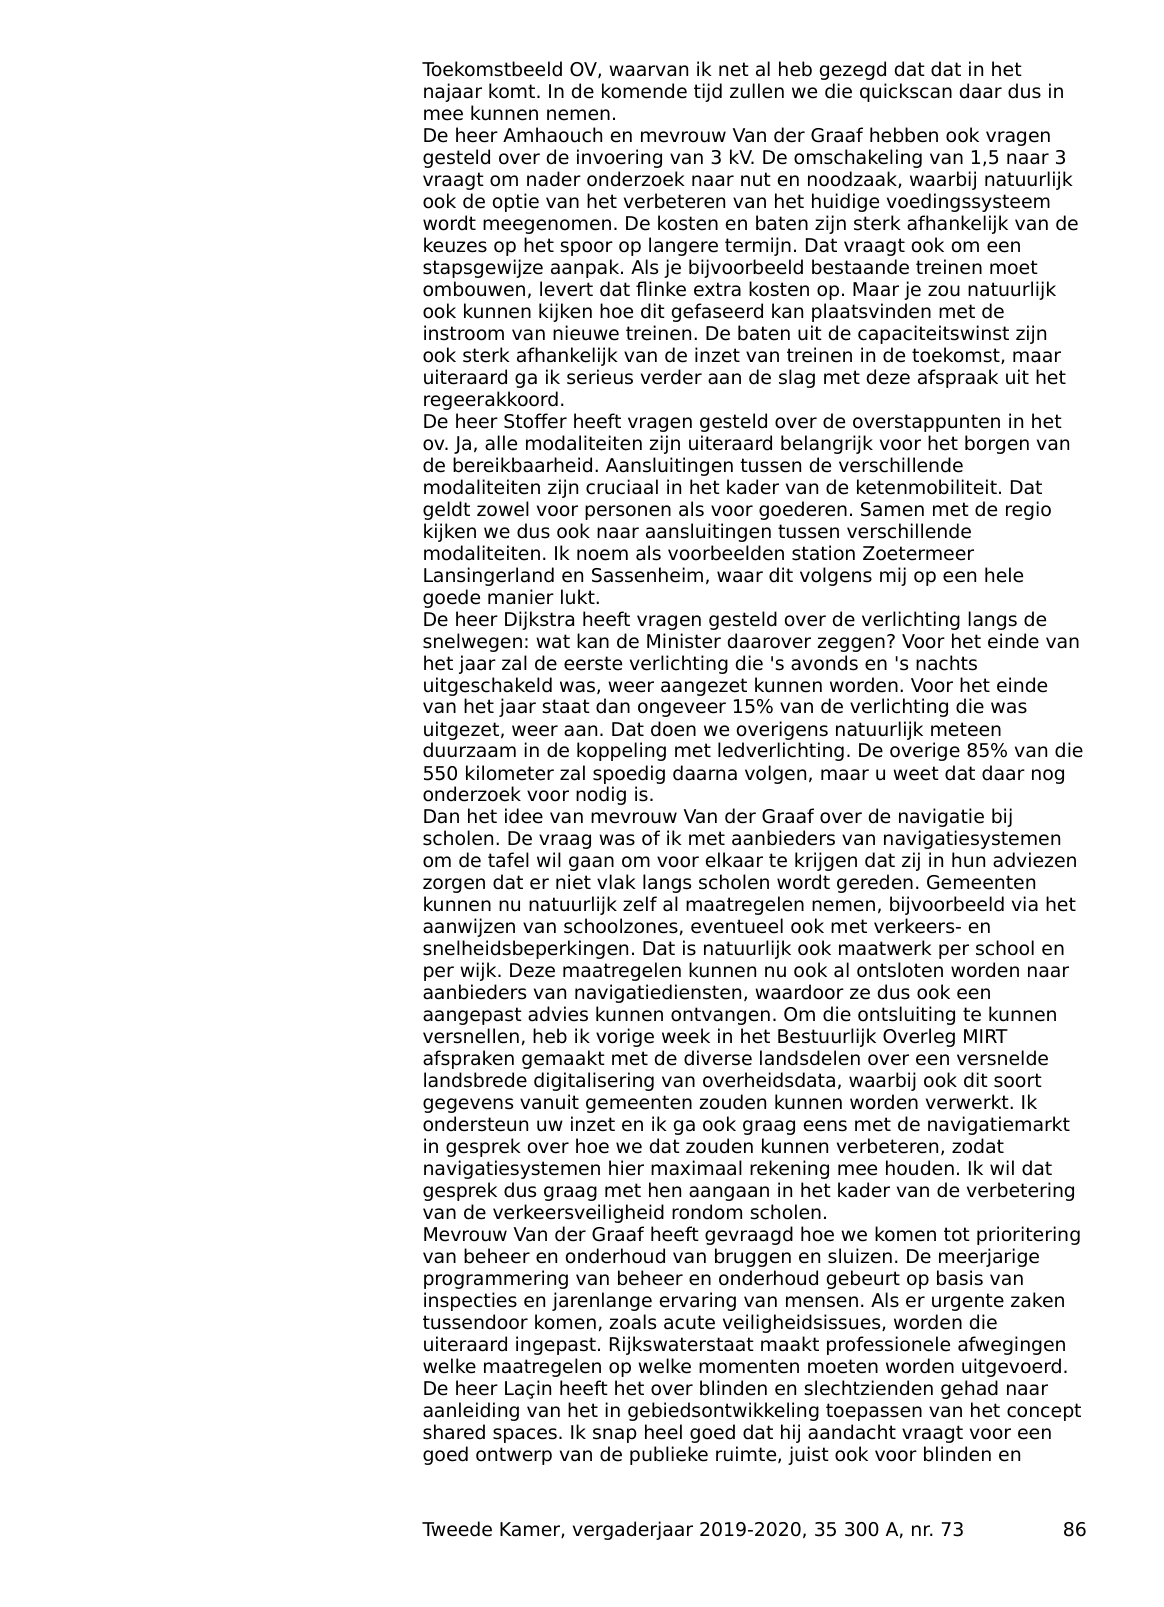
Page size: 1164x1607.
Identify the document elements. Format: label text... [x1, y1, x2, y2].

text Mevrouw Van der Graaf heeft gevraagd hoe we komen tot prioritering van beheer en onderhoud van bruggen en sluizen. De meerjarige programmering van beheer en onderhoud gebeurt op basis van inspecties en jarenlange ervaring van mensen. Als er urgente zaken tussendoor komen, zoals acute veiligheidsissues, worden die uiteraard ingepast. Rijkswaterstaat maakt professionele afwegingen welke maatregelen op welke momenten moeten worden uitgevoerd. [422, 1224, 1087, 1378]
text Dan het idee van mevrouw Van der Graaf over de navigatie bij scholen. De vraag was of ik met aanbieders van navigatiesystemen om de tafel wil gaan om voor elkaar te krijgen dat zij in hun adviezen zorgen dat er niet vlak langs scholen wordt gereden. Gemeenten kunnen nu natuurlijk zelf al maatregelen nemen, bijvoorbeeld via het aanwijzen van schoolzones, eventueel ook met verkeers- en snelheidsbeperkingen. Dat is natuurlijk ook maatwerk per school en per wijk. Deze maatregelen kunnen nu ook al ontsloten worden naar aanbieders van navigatiediensten, waardoor ze dus ook een aangepast advies kunnen ontvangen. Om die ontsluiting te kunnen versnellen, heb ik vorige week in het Bestuurlijk Overleg MIRT afspraken gemaakt met de diverse landsdelen over een versnelde landsbrede digitalisering van overheidsdata, waarbij ook dit soort gegevens vanuit gemeenten zouden kunnen worden verwerkt. Ik ondersteun uw inzet en ik ga ook graag eens met de navigatiemarkt in gesprek over hoe we dat zouden kunnen verbeteren, zodat navigatiesystemen hier maximaal rekening mee houden. Ik wil dat gesprek dus graag met hen aangaan in het kader van de verbetering van de verkeersveiligheid rondom scholen. [422, 806, 1087, 1224]
text Toekomstbeeld OV, waarvan ik net al heb gezegd dat dat in het najaar komt. In de komende tijd zullen we die quickscan daar dus in mee kunnen nemen. [422, 59, 1087, 125]
text De heer Stoffer heeft vragen gesteld over de overstappunten in het ov. Ja, alle modaliteiten zijn uiteraard belangrijk voor het borgen van de bereikbaarheid. Aansluitingen tussen de verschillende modaliteiten zijn cruciaal in het kader van de ketenmobiliteit. Dat geldt zowel voor personen als voor goederen. Samen met de regio kijken we dus ook naar aansluitingen tussen verschillende modaliteiten. Ik noem als voorbeelden station Zoetermeer Lansingerland en Sassenheim, waar dit volgens mij op een hele goede manier lukt. [422, 411, 1087, 608]
text De heer Laçin heeft het over blinden en slechtzienden gehad naar aanleiding van het in gebiedsontwikkeling toepassen van het concept shared spaces. Ik snap heel goed dat hij aandacht vraagt voor een goed ontwerp van de publieke ruimte, juist ook voor blinden en [422, 1378, 1087, 1466]
text De heer Dijkstra heeft vragen gesteld over de verlichting langs de snelwegen: wat kan de Minister daarover zeggen? Voor het einde van het jaar zal de eerste verlichting die 's avonds en 's nachts uitgeschakeld was, weer aangezet kunnen worden. Voor het einde van het jaar staat dan ongeveer 15% van de verlichting die was uitgezet, weer aan. Dat doen we overigens natuurlijk meteen duurzaam in de koppeling met ledverlichting. De overige 85% van die 550 kilometer zal spoedig daarna volgen, maar u weet dat daar nog onderzoek voor nodig is. [422, 608, 1087, 806]
text De heer Amhaouch en mevrouw Van der Graaf hebben ook vragen gesteld over de invoering van 3 kV. De omschakeling van 1,5 naar 3 vraagt om nader onderzoek naar nut en noodzaak, waarbij natuurlijk ook de optie van het verbeteren van het huidige voedingssysteem wordt meegenomen. De kosten en baten zijn sterk afhankelijk van de keuzes op het spoor op langere termijn. Dat vraagt ook om een stapsgewijze aanpak. Als je bijvoorbeeld bestaande treinen moet ombouwen, levert dat flinke extra kosten op. Maar je zou natuurlijk ook kunnen kijken hoe dit gefaseerd kan plaatsvinden met de instroom van nieuwe treinen. De baten uit de capaciteitswinst zijn ook sterk afhankelijk van de inzet van treinen in de toekomst, maar uiteraard ga ik serieus verder aan de slag met deze afspraak uit het regeerakkoord. [422, 125, 1087, 411]
